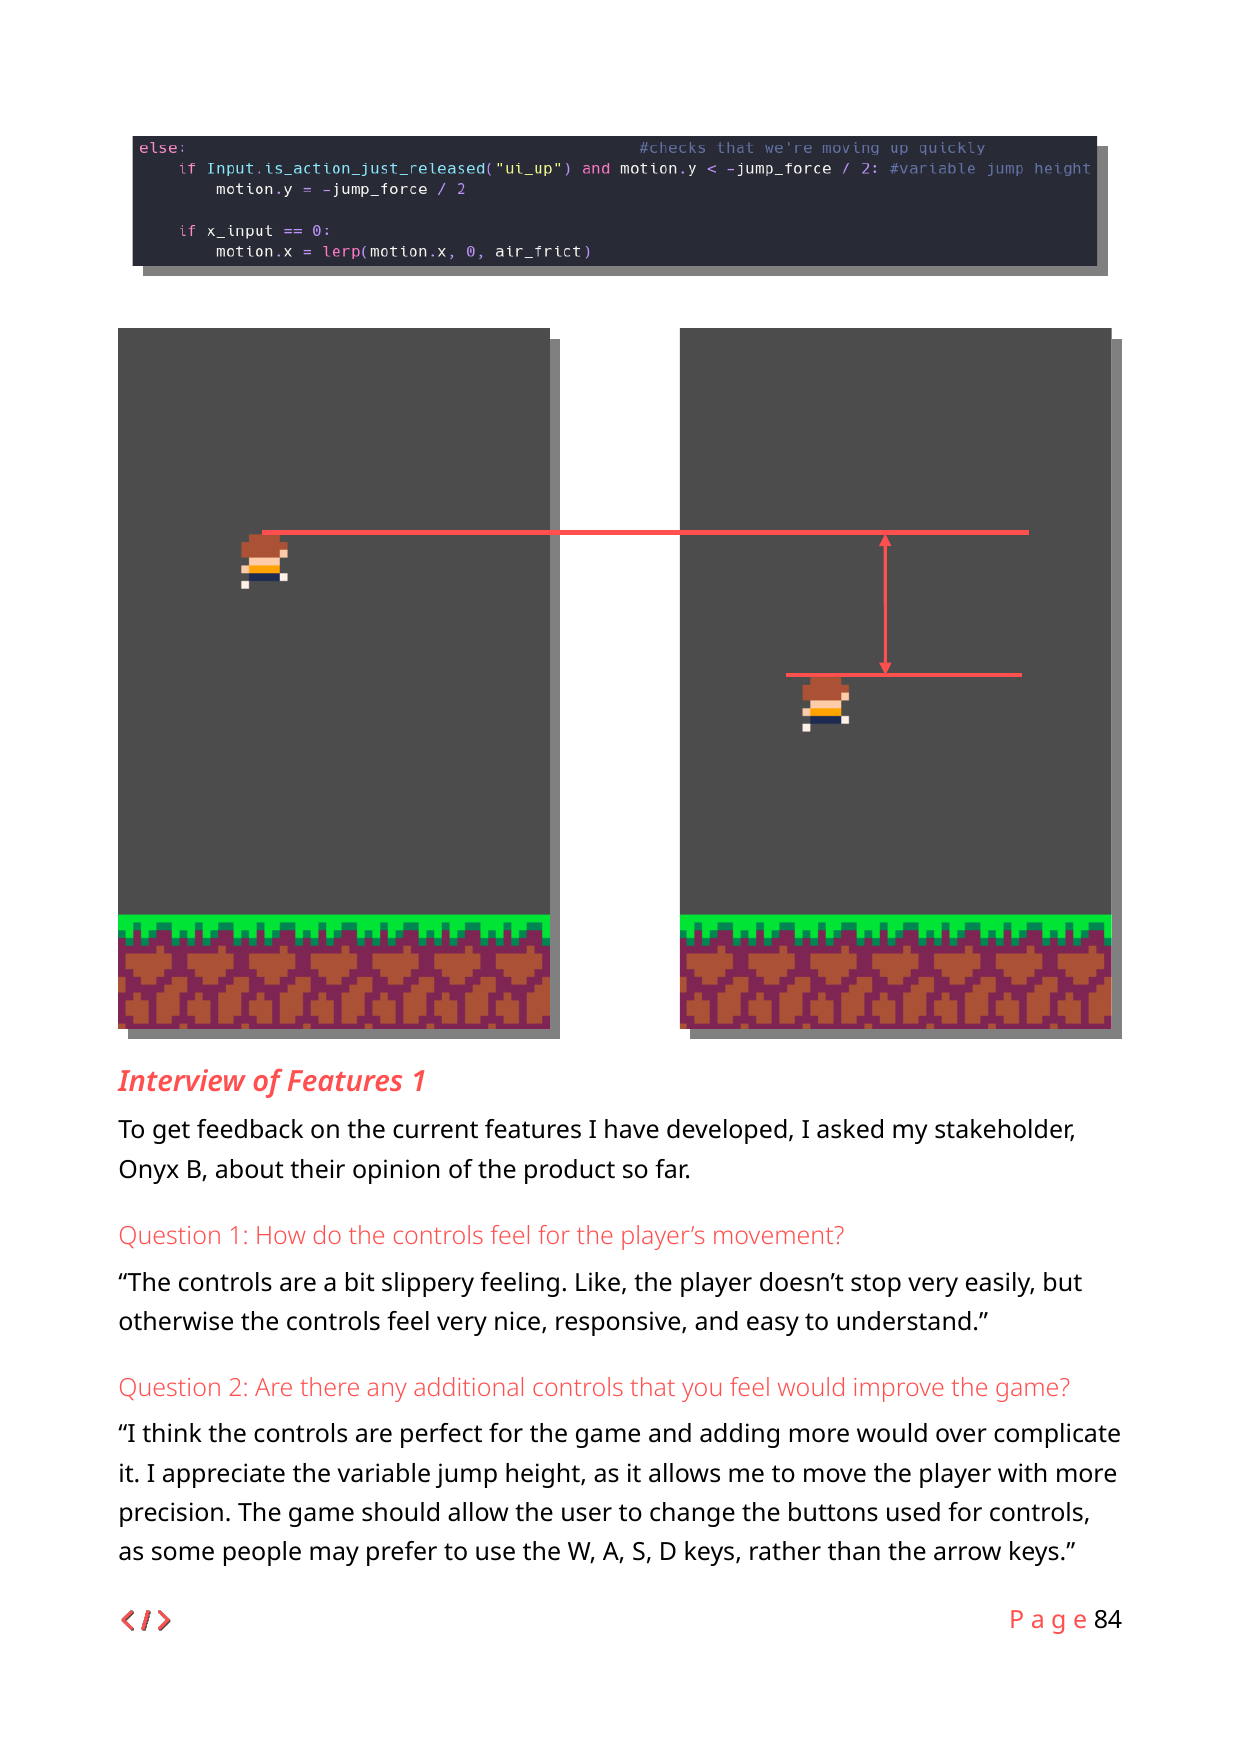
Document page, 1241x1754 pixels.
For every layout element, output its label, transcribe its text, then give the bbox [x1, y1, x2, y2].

subtitle [560, 504, 679, 530]
text “The controls are a bit slippery feeling. Like, the player doesn’t stop very easily, but otherwise the controls feel very nice, responsive, and easy to understand.” [118, 1264, 1122, 1337]
picture [116, 1591, 175, 1649]
subtitle Question 2: Are there any additional controls that you feel would improve the game? [118, 1369, 1122, 1404]
picture [118, 328, 550, 1029]
picture [679, 328, 1112, 1029]
subtitle Question 1: How do the controls feel for the player’s movement? [118, 1218, 1122, 1252]
picture [132, 136, 1098, 266]
text To get feedback on the current features I have developed, I asked my stakeholder, Onyx B, about their opinion of the product so far. [118, 1112, 1122, 1185]
text “I think the controls are perfect for the game and adding more would over complicate it. I appreciate the variable jump height, as it allows me to move the player with more precision. The game should allow the user to change the buttons used for controls, as some people may prefer to use the W, A, S, D keys, rather than the arrow keys.” [118, 1416, 1122, 1568]
subtitle Interview of Features 1 [118, 1029, 1122, 1100]
